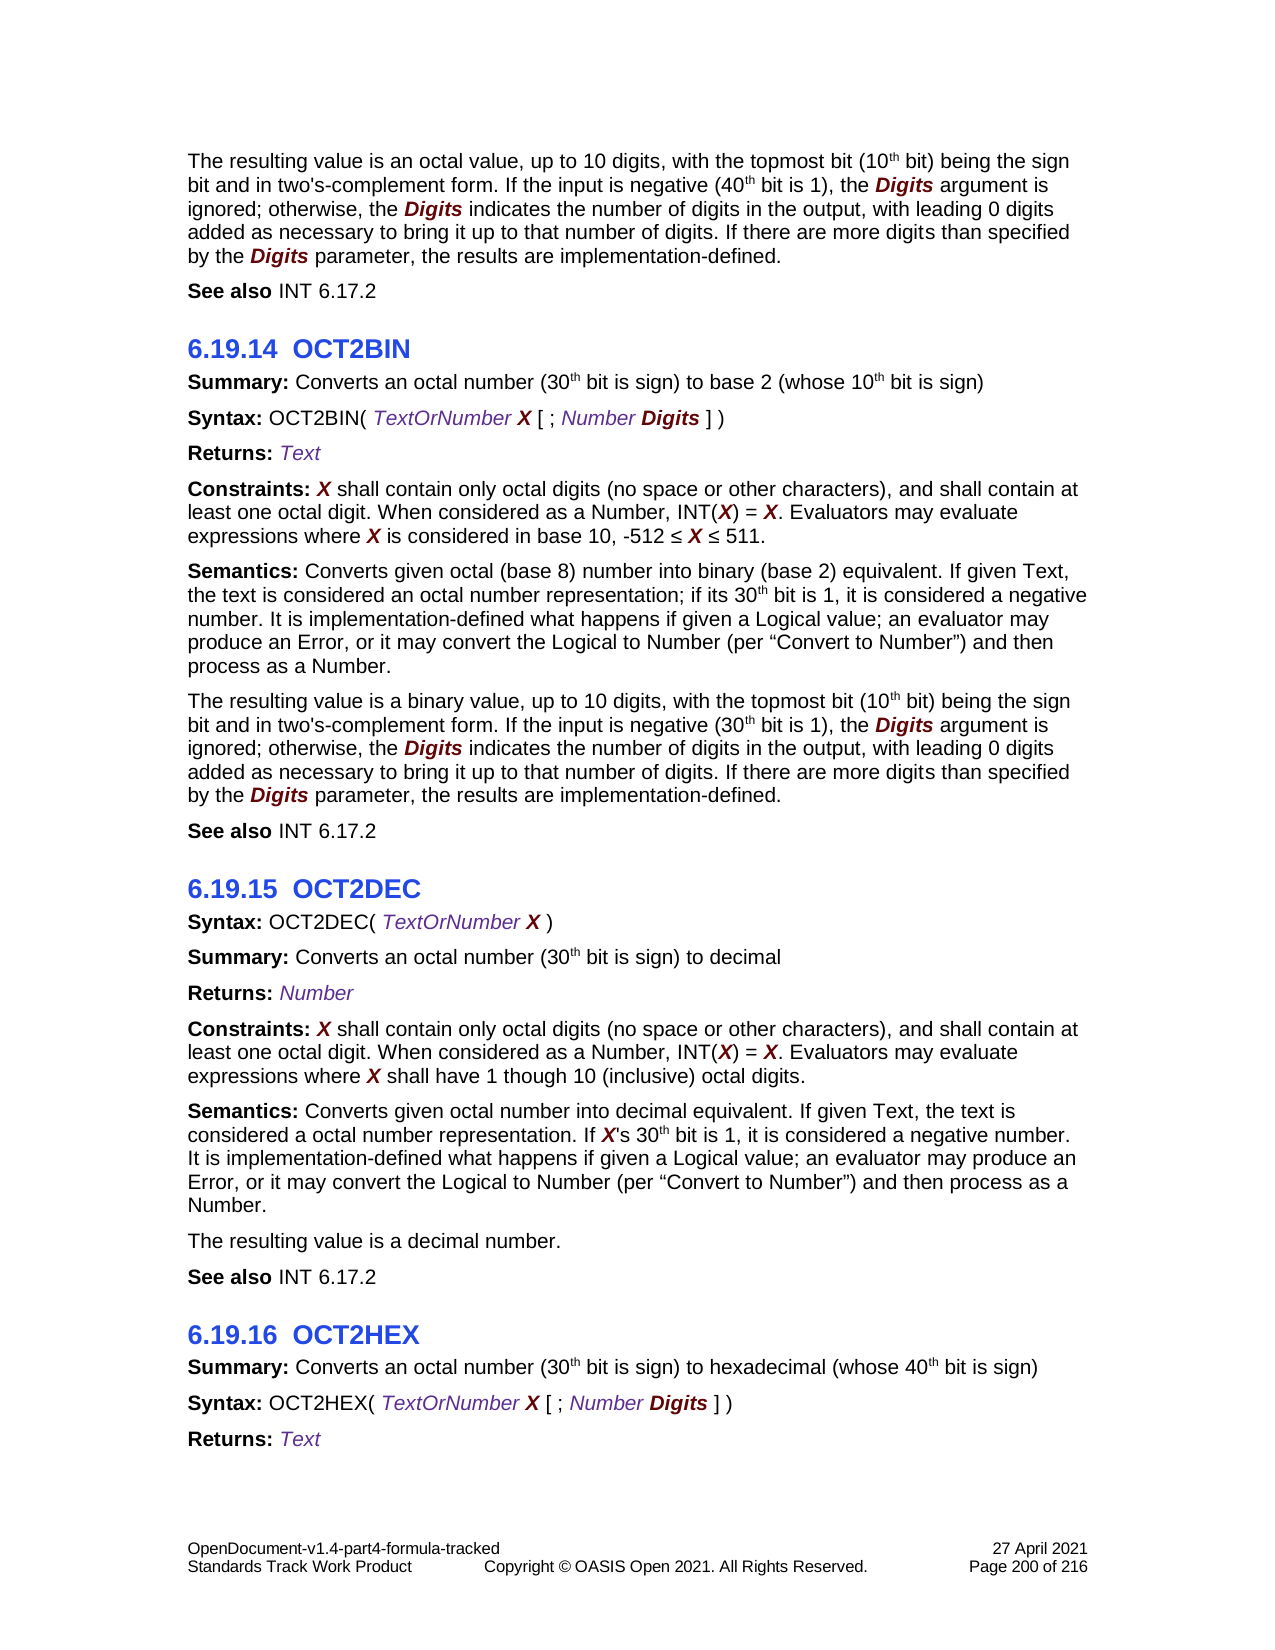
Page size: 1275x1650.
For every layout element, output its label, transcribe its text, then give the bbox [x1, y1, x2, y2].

text Summary: Converts an octal number (30th bit is sign) to decimal [187, 946, 1088, 969]
text Returns: Number [187, 981, 1088, 1005]
text The resulting value is an octal value, up to 10 digits, with the topmost bit (10th bit) being the sign bit and in two's-complement form. If the input is negative (40th bit is 1), the Digits argument is ignored; otherwise, the Digits indicates the number of digits in the output, with leading 0 digits added as necessary to bring it up to that number of digits. If there are more digits than specified by the Digits parameter, the results are implementation-defined. [187, 150, 1088, 268]
text See also INT 6.17.2 [187, 819, 1088, 843]
text Syntax: OCT2BIN( TextOrNumber X [ ; Number Digits ] ) [187, 406, 1088, 429]
subtitle OCT2HEX [187, 1320, 1088, 1350]
text Returns: Text [187, 442, 1088, 465]
text See also INT 6.17.2 [187, 280, 1088, 303]
text Semantics: Converts given octal (base 8) number into binary (base 2) equivalent. If given Text, the text is considered an octal number representation; if its 30th bit is 1, it is considered a negative number. It is implementation-defined what happens if given a Logical value; an evaluator may produce an Error, or it may convert the Logical to Number (per “Convert to Number”) and then process as a Number. [187, 560, 1088, 678]
subtitle OCT2BIN [187, 334, 1088, 364]
text See also INT 6.17.2 [187, 1265, 1088, 1289]
text Summary: Converts an octal number (30th bit is sign) to base 2 (whose 10th bit is sign) [187, 370, 1088, 394]
text Syntax: OCT2HEX( TextOrNumber X [ ; Number Digits ] ) [187, 1391, 1088, 1415]
text Semantics: Converts given octal number into decimal equivalent. If given Text, the text is considered a octal number representation. If X's 30th bit is 1, it is considered a negative number. It is implementation-defined what happens if given a Logical value; an evaluator may produce an Error, or it may convert the Logical to Number (per “Convert to Number”) and then process as a Number. [187, 1100, 1088, 1217]
subtitle OCT2DEC [187, 874, 1088, 904]
text The resulting value is a decimal number. [187, 1229, 1088, 1253]
text Syntax: OCT2DEC( TextOrNumber X ) [187, 910, 1088, 934]
text The resulting value is a binary value, up to 10 digits, with the topmost bit (10th bit) being the sign bit and in two's-complement form. If the input is negative (30th bit is 1), the Digits argument is ignored; otherwise, the Digits indicates the number of digits in the output, with leading 0 digits added as necessary to bring it up to that number of digits. If there are more digits than specified by the Digits parameter, the results are implementation-defined. [187, 690, 1088, 807]
text Constraints: X shall contain only octal digits (no space or other characters), and shall contain at least one octal digit. When considered as a Number, INT(X) = X. Evaluators may evaluate expressions where X shall have 1 though 10 (inclusive) octal digits. [187, 1017, 1088, 1088]
text Summary: Converts an octal number (30th bit is sign) to hexadecimal (whose 40th bit is sign) [187, 1356, 1088, 1379]
text Returns: Text [187, 1427, 1088, 1451]
text Constraints: X shall contain only octal digits (no space or other characters), and shall contain at least one octal digit. When considered as a Number, INT(X) = X. Evaluators may evaluate expressions where X is considered in base 10, -512 ≤ X ≤ 511. [187, 477, 1088, 548]
